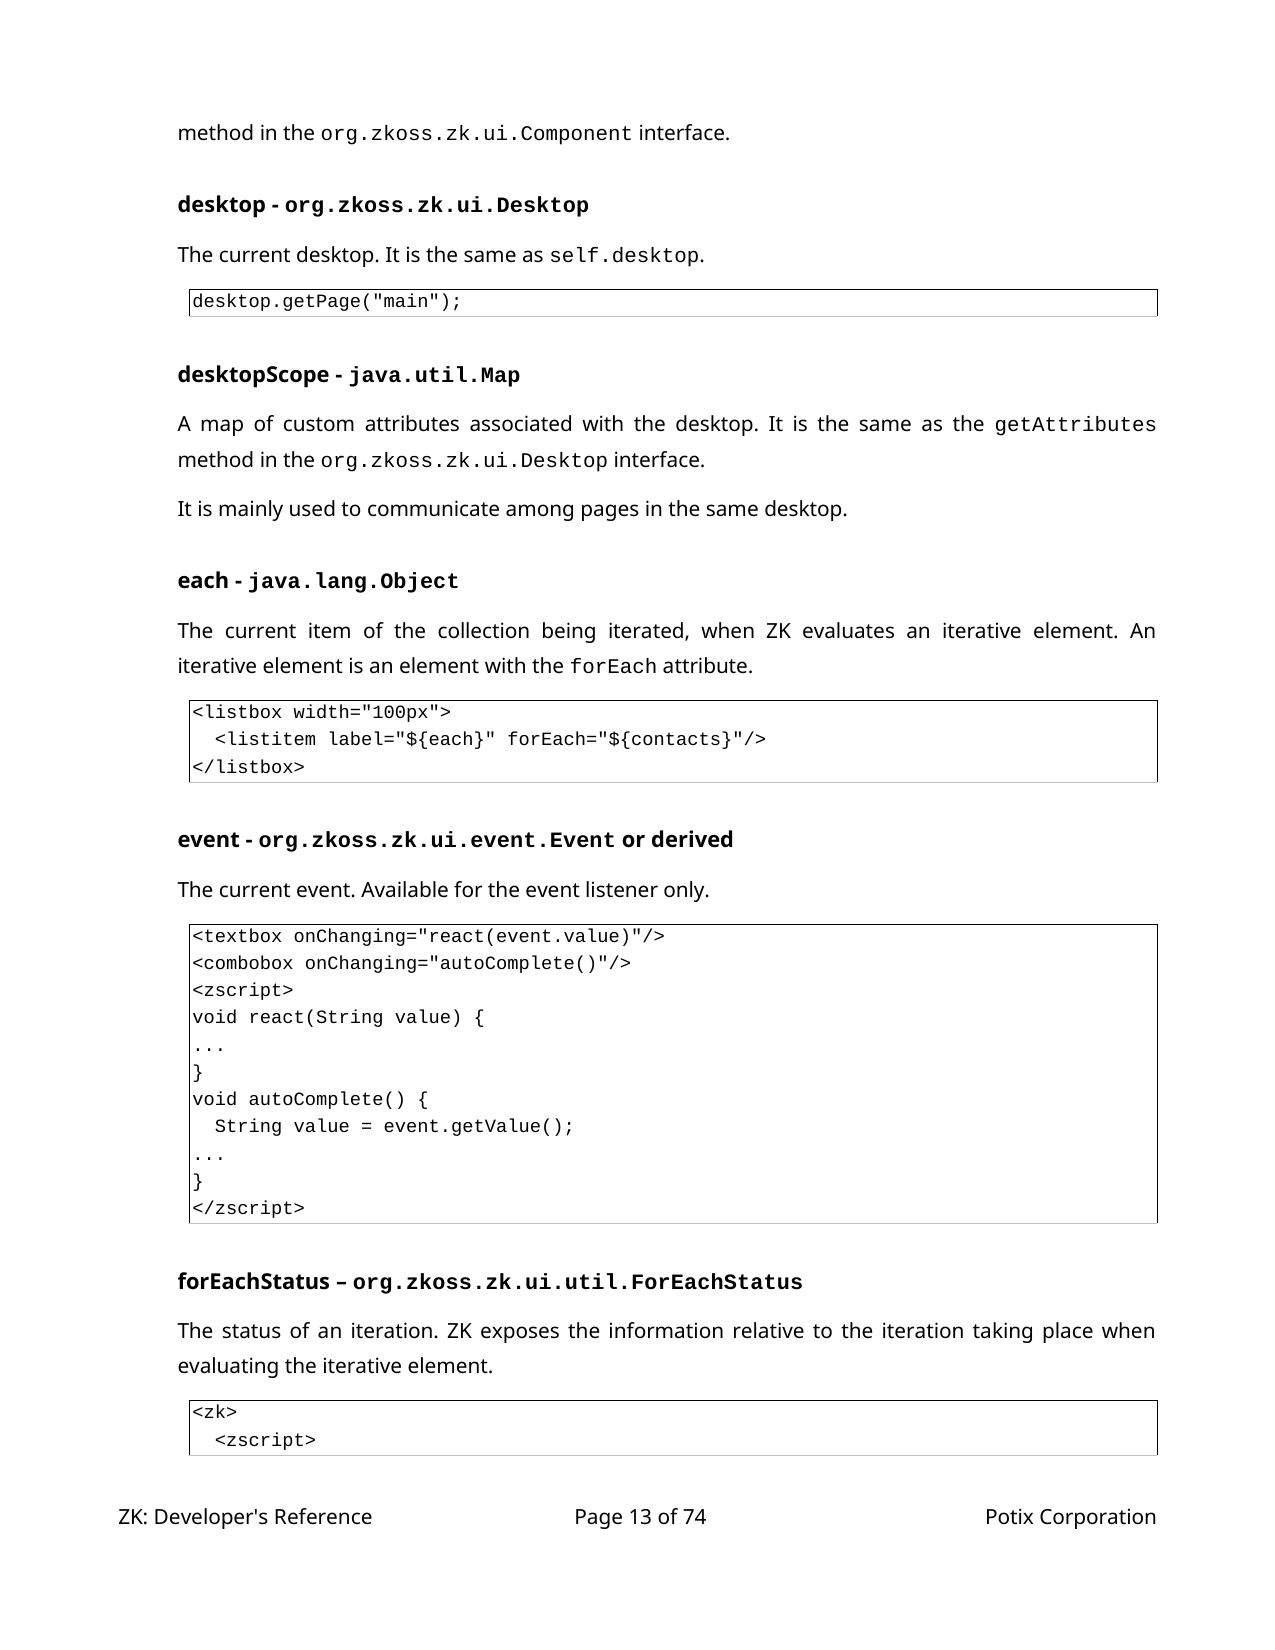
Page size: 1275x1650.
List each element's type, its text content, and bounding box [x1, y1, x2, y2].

text The current event. Available for the event listener only. [177, 875, 1157, 903]
text The current item of the collection being iterated, when ZK evaluates an iterative element. An iterative element is an element with the forEach attribute. [177, 616, 1157, 679]
text It is mainly used to communicate among pages in the same desktop. [177, 494, 1157, 522]
text String value = event.getValue(); [190, 1114, 1157, 1138]
text <listitem label="${each}" forEach="${contacts}"/> [190, 727, 1157, 752]
text <listbox width="100px"> [190, 701, 1157, 724]
subtitle each - java.lang.Object [177, 565, 1157, 595]
text <zscript> [190, 978, 1157, 1002]
text <textbox onChanging="react(event.value)"/> [190, 925, 1157, 948]
text A map of custom attributes associated with the desktop. It is the same as the getAttributes method in the org.zkoss.zk.ui.Desktop interface. [177, 409, 1157, 474]
subtitle event - org.zkoss.zk.ui.event.Event or derived [177, 824, 1157, 854]
text void react(String value) { [190, 1005, 1157, 1030]
text } [190, 1168, 1157, 1193]
text <zk> [190, 1401, 1157, 1424]
text void autoComplete() { [190, 1087, 1157, 1111]
text <combobox onChanging="autoComplete()"/> [190, 951, 1157, 975]
text </zscript> [190, 1196, 1157, 1223]
text desktop.getPage("main"); [190, 290, 1157, 316]
text ... [190, 1033, 1157, 1057]
text The current desktop. It is the same as self.desktop. [177, 240, 1157, 268]
text } [190, 1060, 1157, 1084]
text The status of an iteration. ZK exposes the information relative to the iteration taking place when evaluating the iterative element. [177, 1316, 1157, 1380]
subtitle desktop - org.zkoss.zk.ui.Desktop [177, 189, 1157, 219]
text <zscript> [190, 1427, 1157, 1455]
text ... [190, 1141, 1157, 1166]
text </listbox> [190, 754, 1157, 782]
subtitle desktopScope - java.util.Map [177, 359, 1157, 389]
text method in the org.zkoss.zk.ui.Component interface. [177, 118, 1157, 147]
subtitle forEachStatus – org.zkoss.zk.ui.util.ForEachStatus [177, 1266, 1157, 1296]
